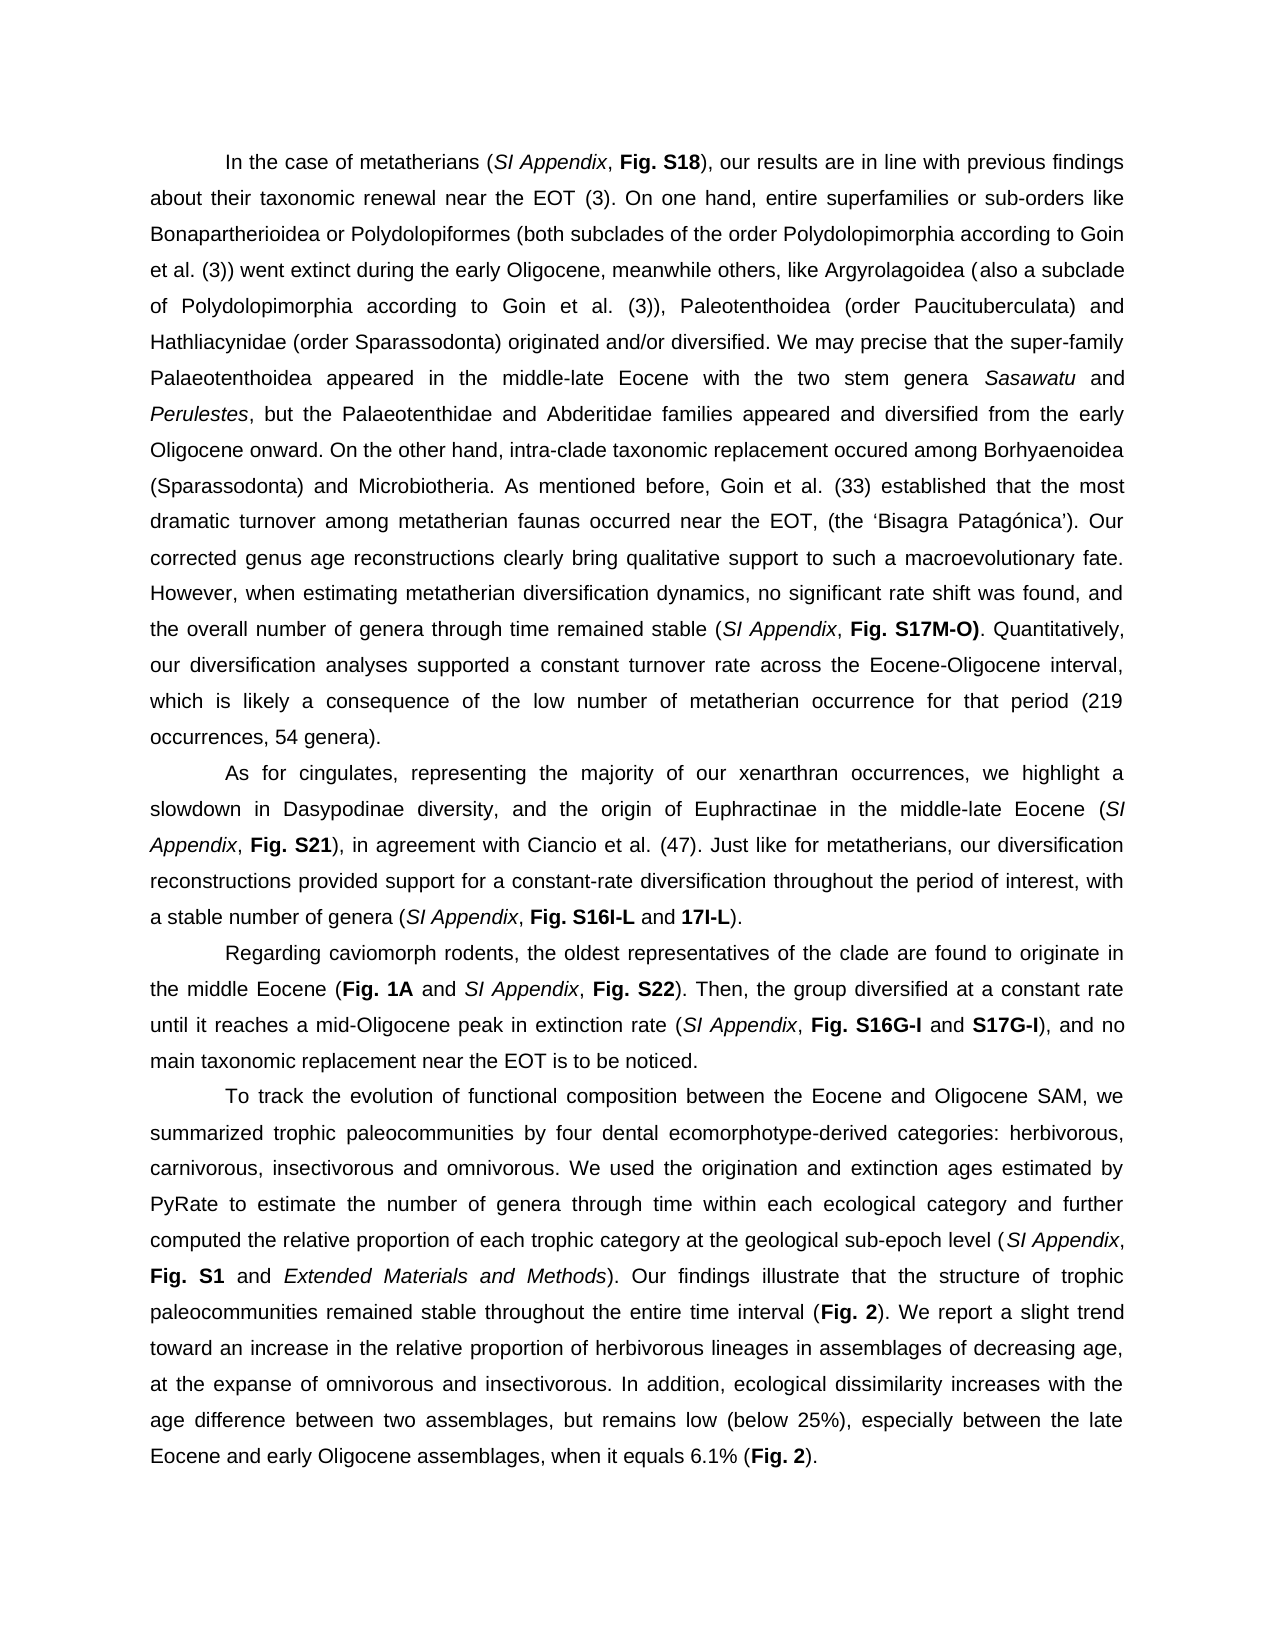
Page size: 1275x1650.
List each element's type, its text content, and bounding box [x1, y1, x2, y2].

text To track the evolution of functional composition between the Eocene and Oligocene SAM, we summarized trophic paleocommunities by four dental ecomorphotype-derived categories: herbivorous, carnivorous, insectivorous and omnivorous. We used the origination and extinction ages estimated by PyRate to estimate the number of genera through time within each ecological category and further computed the relative proportion of each trophic category at the geological sub-epoch level (SI Appendix, Fig. S1 and Extended Materials and Methods). Our findings illustrate that the structure of trophic paleocommunities remained stable throughout the entire time interval (Fig. 2). We report a slight trend toward an increase in the relative proportion of herbivorous lineages in assemblages of decreasing age, at the expanse of omnivorous and insectivorous. In addition, ecological dissimilarity increases with the age difference between two assemblages, but remains low (below 25%), especially between the late Eocene and early Oligocene assemblages, when it equals 6.1% (Fig. 2). [150, 1084, 1125, 1468]
text Regarding caviomorph rodents, the oldest representatives of the clade are found to originate in the middle Eocene (Fig. 1A and SI Appendix, Fig. S22). Then, the group diversified at a constant rate until it reaches a mid-Oligocene peak in extinction rate (SI Appendix, Fig. S16G-I and S17G-I), and no main taxonomic replacement near the EOT is to be noticed. [150, 941, 1125, 1072]
text As for cingulates, representing the majority of our xenarthran occurrences, we highlight a slowdown in Dasypodinae diversity, and the origin of Euphractinae in the middle-late Eocene (SI Appendix, Fig. S21), in agreement with Ciancio et al. (47). Just like for metatherians, our diversification reconstructions provided support for a constant-rate diversification throughout the period of interest, with a stable number of genera (SI Appendix, Fig. S16I-L and 17I-L). [150, 761, 1125, 929]
text In the case of metatherians (SI Appendix, Fig. S18), our results are in line with previous findings about their taxonomic renewal near the EOT (3). On one hand, entire superfamilies or sub-orders like Bonapartherioidea or Polydolopiformes (both subclades of the order Polydolopimorphia according to Goin et al. (3)) went extinct during the early Oligocene, meanwhile others, like Argyrolagoidea (also a subclade of Polydolopimorphia according to Goin et al. (3)), Paleotenthoidea (order Paucituberculata) and Hathliacynidae (order Sparassodonta) originated and/or diversified. We may precise that the super-family Palaeotenthoidea appeared in the middle-late Eocene with the two stem genera Sasawatu and Perulestes, but the Palaeotenthidae and Abderitidae families appeared and diversified from the early Oligocene onward. On the other hand, intra-clade taxonomic replacement occured among Borhyaenoidea (Sparassodonta) and Microbiotheria. As mentioned before, Goin et al. (33) established that the most dramatic turnover among metatherian faunas occurred near the EOT, (the ‘Bisagra Patagónica’). Our corrected genus age reconstructions clearly bring qualitative support to such a macroevolutionary fate. However, when estimating metatherian diversification dynamics, no significant rate shift was found, and the overall number of genera through time remained stable (SI Appendix, Fig. S17M-O). Quantitatively, our diversification analyses supported a constant turnover rate across the Eocene-Oligocene interval, which is likely a consequence of the low number of metatherian occurrence for that period (219 occurrences, 54 genera). [150, 150, 1125, 749]
